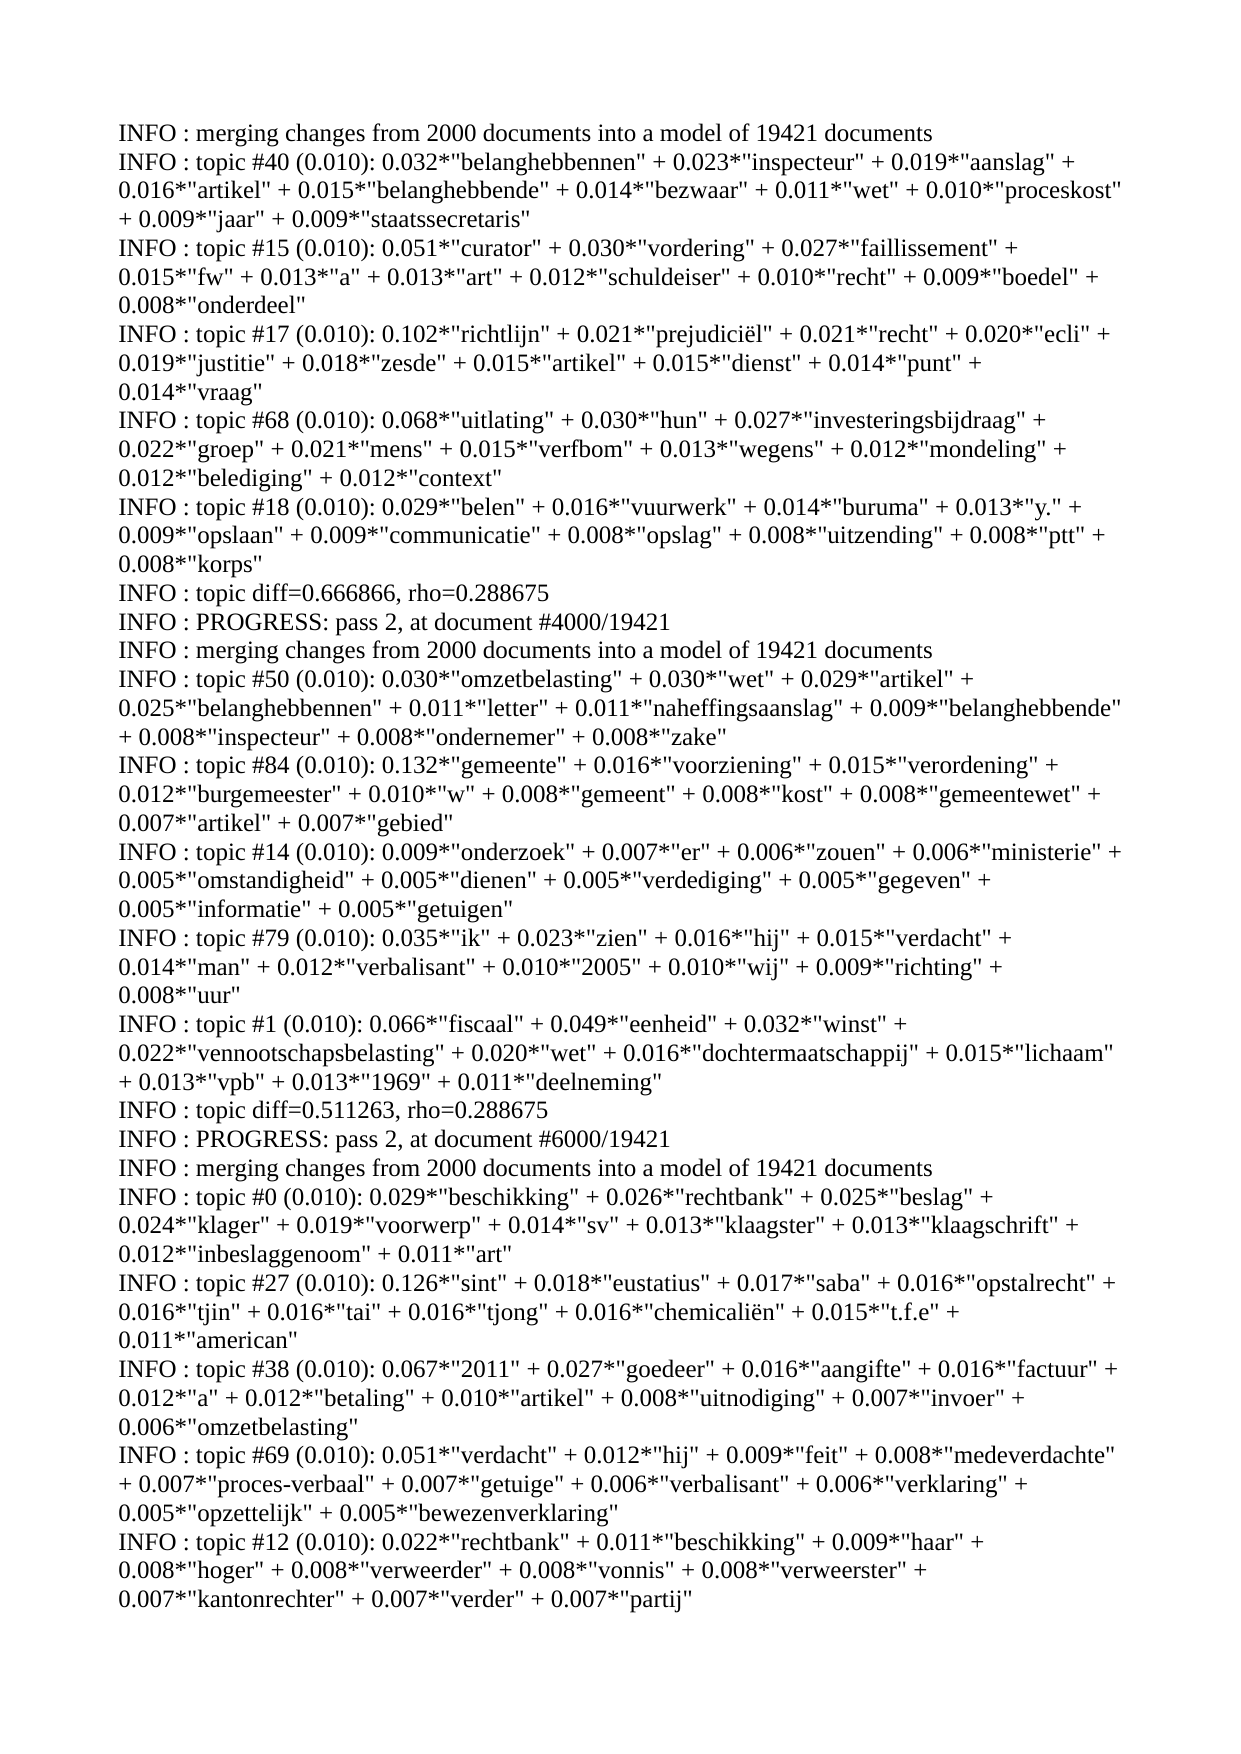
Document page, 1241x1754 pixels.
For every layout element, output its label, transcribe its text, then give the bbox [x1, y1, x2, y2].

text INFO : merging changes from 2000 documents into a model of 19421 documents [118, 636, 1122, 664]
text INFO : PROGRESS: pass 2, at document #6000/19421 [118, 1124, 1122, 1153]
text INFO : topic #79 (0.010): 0.035*"ik" + 0.023*"zien" + 0.016*"hij" + 0.015*"verdacht" + 0.014*"man" + 0.012*"verbalisant" + 0.010*"2005" + 0.010*"wij" + 0.009*"richting" + 0.008*"uur" [118, 923, 1122, 1009]
text INFO : topic #50 (0.010): 0.030*"omzetbelasting" + 0.030*"wet" + 0.029*"artikel" + 0.025*"belanghebbennen" + 0.011*"letter" + 0.011*"naheffingsaanslag" + 0.009*"belanghebbende" + 0.008*"inspecteur" + 0.008*"ondernemer" + 0.008*"zake" [118, 664, 1122, 751]
text INFO : topic #17 (0.010): 0.102*"richtlijn" + 0.021*"prejudiciël" + 0.021*"recht" + 0.020*"ecli" + 0.019*"justitie" + 0.018*"zesde" + 0.015*"artikel" + 0.015*"dienst" + 0.014*"punt" + 0.014*"vraag" [118, 319, 1122, 406]
text INFO : merging changes from 2000 documents into a model of 19421 documents [118, 118, 1122, 147]
text INFO : topic #0 (0.010): 0.029*"beschikking" + 0.026*"rechtbank" + 0.025*"beslag" + 0.024*"klager" + 0.019*"voorwerp" + 0.014*"sv" + 0.013*"klaagster" + 0.013*"klaagschrift" + 0.012*"inbeslaggenoom" + 0.011*"art" [118, 1182, 1122, 1268]
text INFO : topic #12 (0.010): 0.022*"rechtbank" + 0.011*"beschikking" + 0.009*"haar" + 0.008*"hoger" + 0.008*"verweerder" + 0.008*"vonnis" + 0.008*"verweerster" + 0.007*"kantonrechter" + 0.007*"verder" + 0.007*"partij" [118, 1527, 1122, 1613]
text INFO : topic #69 (0.010): 0.051*"verdacht" + 0.012*"hij" + 0.009*"feit" + 0.008*"medeverdachte" + 0.007*"proces-verbaal" + 0.007*"getuige" + 0.006*"verbalisant" + 0.006*"verklaring" + 0.005*"opzettelijk" + 0.005*"bewezenverklaring" [118, 1441, 1122, 1527]
text INFO : PROGRESS: pass 2, at document #4000/19421 [118, 607, 1122, 636]
text INFO : topic #68 (0.010): 0.068*"uitlating" + 0.030*"hun" + 0.027*"investeringsbijdraag" + 0.022*"groep" + 0.021*"mens" + 0.015*"verfbom" + 0.013*"wegens" + 0.012*"mondeling" + 0.012*"belediging" + 0.012*"context" [118, 406, 1122, 492]
text INFO : topic #18 (0.010): 0.029*"belen" + 0.016*"vuurwerk" + 0.014*"buruma" + 0.013*"y." + 0.009*"opslaan" + 0.009*"communicatie" + 0.008*"opslag" + 0.008*"uitzending" + 0.008*"ptt" + 0.008*"korps" [118, 492, 1122, 578]
text INFO : topic diff=0.511263, rho=0.288675 [118, 1096, 1122, 1124]
text INFO : topic #38 (0.010): 0.067*"2011" + 0.027*"goedeer" + 0.016*"aangifte" + 0.016*"factuur" + 0.012*"a" + 0.012*"betaling" + 0.010*"artikel" + 0.008*"uitnodiging" + 0.007*"invoer" + 0.006*"omzetbelasting" [118, 1354, 1122, 1441]
text INFO : topic diff=0.666866, rho=0.288675 [118, 578, 1122, 607]
text INFO : topic #40 (0.010): 0.032*"belanghebbennen" + 0.023*"inspecteur" + 0.019*"aanslag" + 0.016*"artikel" + 0.015*"belanghebbende" + 0.014*"bezwaar" + 0.011*"wet" + 0.010*"proceskost" + 0.009*"jaar" + 0.009*"staatssecretaris" [118, 147, 1122, 233]
text INFO : topic #1 (0.010): 0.066*"fiscaal" + 0.049*"eenheid" + 0.032*"winst" + 0.022*"vennootschapsbelasting" + 0.020*"wet" + 0.016*"dochtermaatschappij" + 0.015*"lichaam" + 0.013*"vpb" + 0.013*"1969" + 0.011*"deelneming" [118, 1009, 1122, 1096]
text INFO : merging changes from 2000 documents into a model of 19421 documents [118, 1153, 1122, 1182]
text INFO : topic #27 (0.010): 0.126*"sint" + 0.018*"eustatius" + 0.017*"saba" + 0.016*"opstalrecht" + 0.016*"tjin" + 0.016*"tai" + 0.016*"tjong" + 0.016*"chemicaliën" + 0.015*"t.f.e" + 0.011*"american" [118, 1268, 1122, 1354]
text INFO : topic #15 (0.010): 0.051*"curator" + 0.030*"vordering" + 0.027*"faillissement" + 0.015*"fw" + 0.013*"a" + 0.013*"art" + 0.012*"schuldeiser" + 0.010*"recht" + 0.009*"boedel" + 0.008*"onderdeel" [118, 233, 1122, 319]
text INFO : topic #14 (0.010): 0.009*"onderzoek" + 0.007*"er" + 0.006*"zouen" + 0.006*"ministerie" + 0.005*"omstandigheid" + 0.005*"dienen" + 0.005*"verdediging" + 0.005*"gegeven" + 0.005*"informatie" + 0.005*"getuigen" [118, 837, 1122, 923]
text INFO : topic #84 (0.010): 0.132*"gemeente" + 0.016*"voorziening" + 0.015*"verordening" + 0.012*"burgemeester" + 0.010*"w" + 0.008*"gemeent" + 0.008*"kost" + 0.008*"gemeentewet" + 0.007*"artikel" + 0.007*"gebied" [118, 751, 1122, 837]
